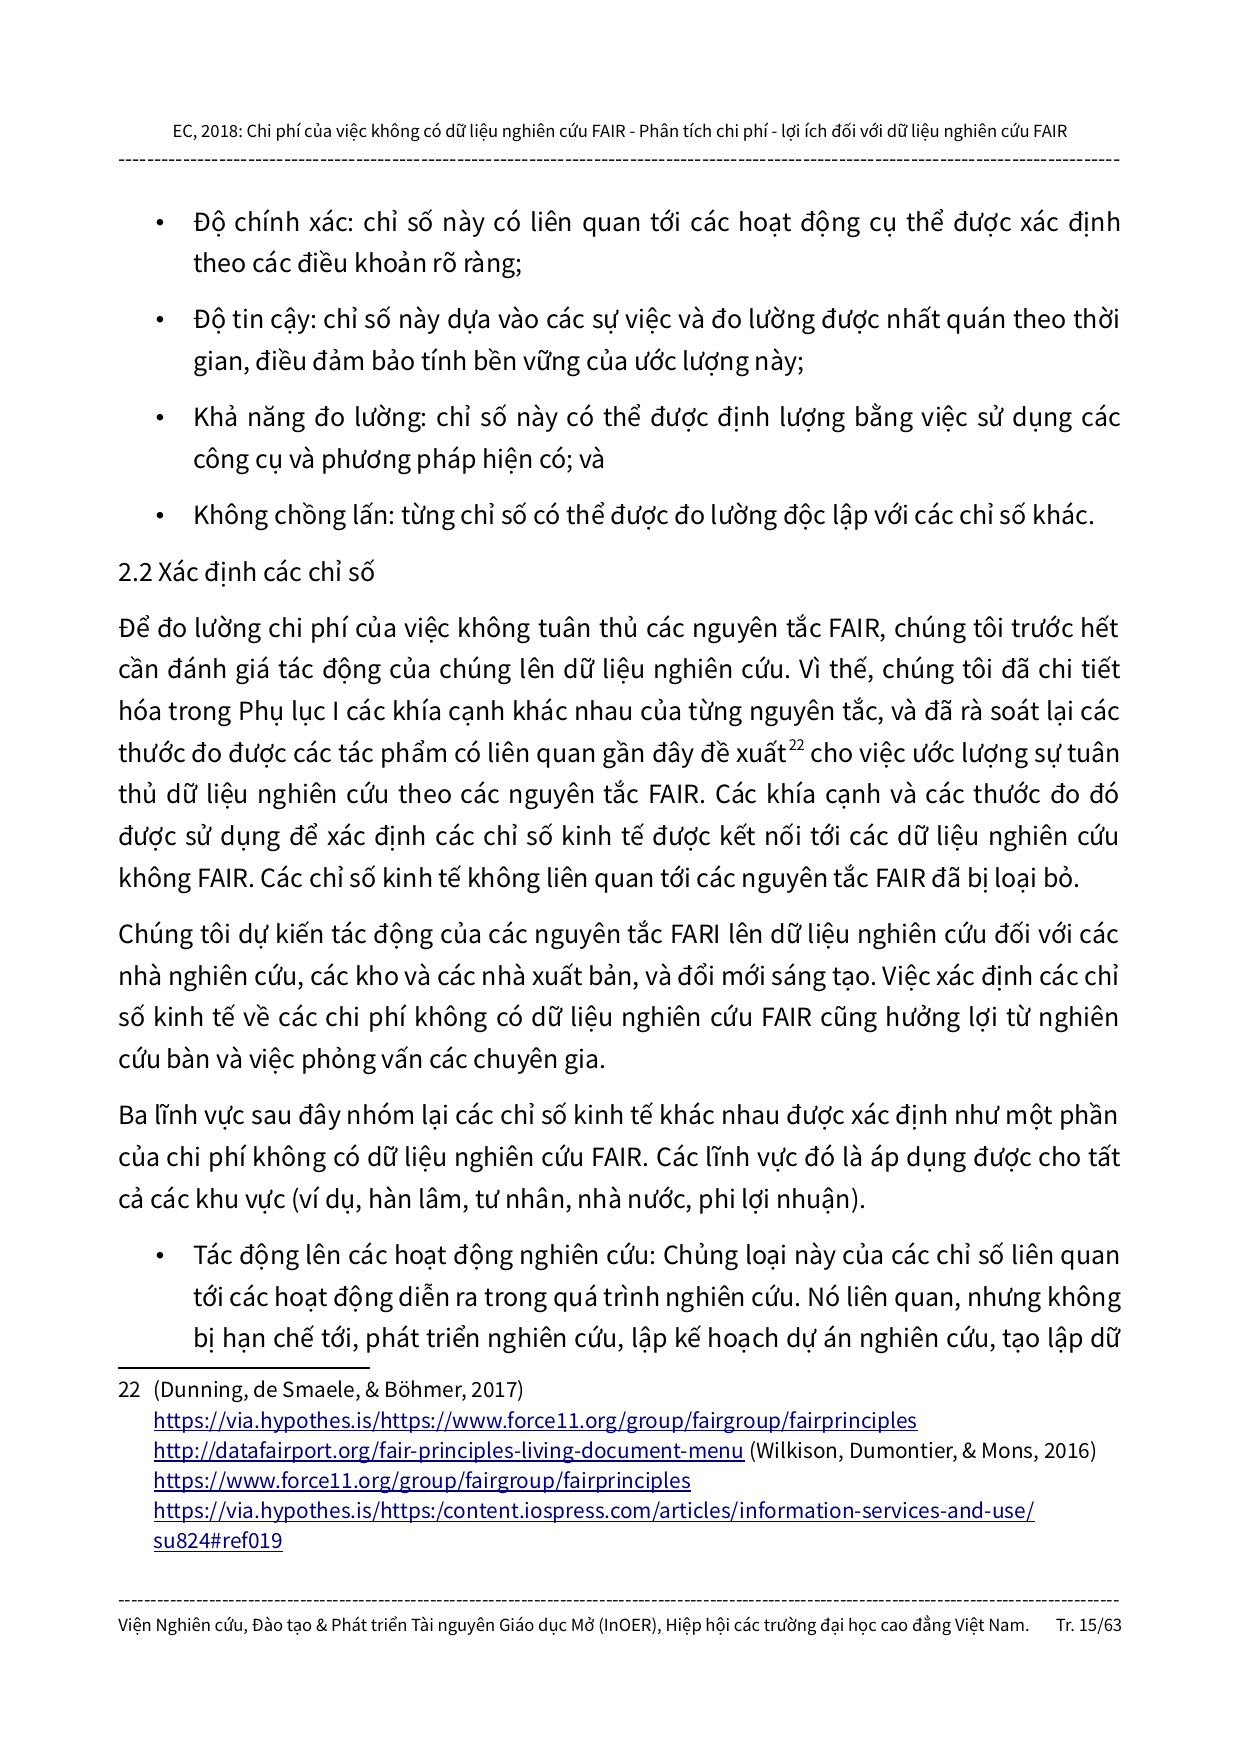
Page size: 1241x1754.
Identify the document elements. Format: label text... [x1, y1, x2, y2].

text Chúng tôi dự kiến tác động của các nguyên tắc FARI lên dữ liệu nghiên cứu đối với các nhà nghiên cứu, các kho và các nhà xuất bản, và đổi mới sáng tạo. Việc xác định các chỉ số kinh tế về các chi phí không có dữ liệu nghiên cứu FAIR cũng hưởng lợi từ nghiên cứu bàn và việc phỏng vấn các chuyên gia. [118, 914, 1122, 1076]
list Khả năng đo lường: chỉ số này có thể được định lượng bằng việc sử dụng các công cụ và phương pháp hiện có; và [156, 398, 1122, 476]
text Ba lĩnh vực sau đây nhóm lại các chỉ số kinh tế khác nhau được xác định như một phần của chi phí không có dữ liệu nghiên cứu FAIR. Các lĩnh vực đó là áp dụng được cho tất cả các khu vực (ví dụ, hàn lâm, tư nhân, nhà nước, phi lợi nhuận). [118, 1096, 1122, 1215]
list Độ tin cậy: chỉ số này dựa vào các sự việc và đo lường được nhất quán theo thời gian, điều đảm bảo tính bền vững của ước lượng này; [156, 300, 1122, 378]
list Không chồng lấn: từng chỉ số có thể được đo lường độc lập với các chỉ số khác. [156, 496, 1122, 532]
list Tác động lên các hoạt động nghiên cứu: Chủng loại này của các chỉ số liên quan tới các hoạt động diễn ra trong quá trình nghiên cứu. Nó liên quan, nhưng không bị hạn chế tới, phát triển nghiên cứu, lập kế hoạch dự án nghiên cứu, tạo lập dữ [156, 1235, 1122, 1355]
text Để đo lường chi phí của việc không tuân thủ các nguyên tắc FAIR, chúng tôi trước hết cần đánh giá tác động của chúng lên dữ liệu nghiên cứu. Vì thế, chúng tôi đã chi tiết hóa trong Phụ lục I các khía cạnh khác nhau của từng nguyên tắc, và đã rà soát lại các thước đo được các tác phẩm có liên quan gần đây đề xuất cho việc ước lượng sự tuân thủ dữ liệu nghiên cứu theo các nguyên tắc FAIR. Các khía cạnh và các thước đo đó được sử dụng để xác định các chỉ số kinh tế được kết nối tới các dữ liệu nghiên cứu không FAIR. Các chỉ số kinh tế không liên quan tới các nguyên tắc FAIR đã bị loại bỏ. [118, 608, 1122, 894]
text (Dunning, de Smaele, & Böhmer, 2017) https://via.hypothes.is/https://www.force11.org/group/fairgroup/fairprinciples http://datafairport.org/fair-principles-living-document-menu (Wilkison, Dumontier, & Mons, 2016) https://www.force11.org/group/fairgroup/fairprinciples https://via.hypothes.is/https:/content.iospress.com/articles/information-services-and-use/su824#ref019 [118, 1374, 1122, 1555]
list Độ chính xác: chỉ số này có liên quan tới các hoạt động cụ thể được xác định theo các điều khoản rõ ràng; [156, 202, 1122, 280]
text 2.2 Xác định các chỉ số [118, 552, 1122, 588]
